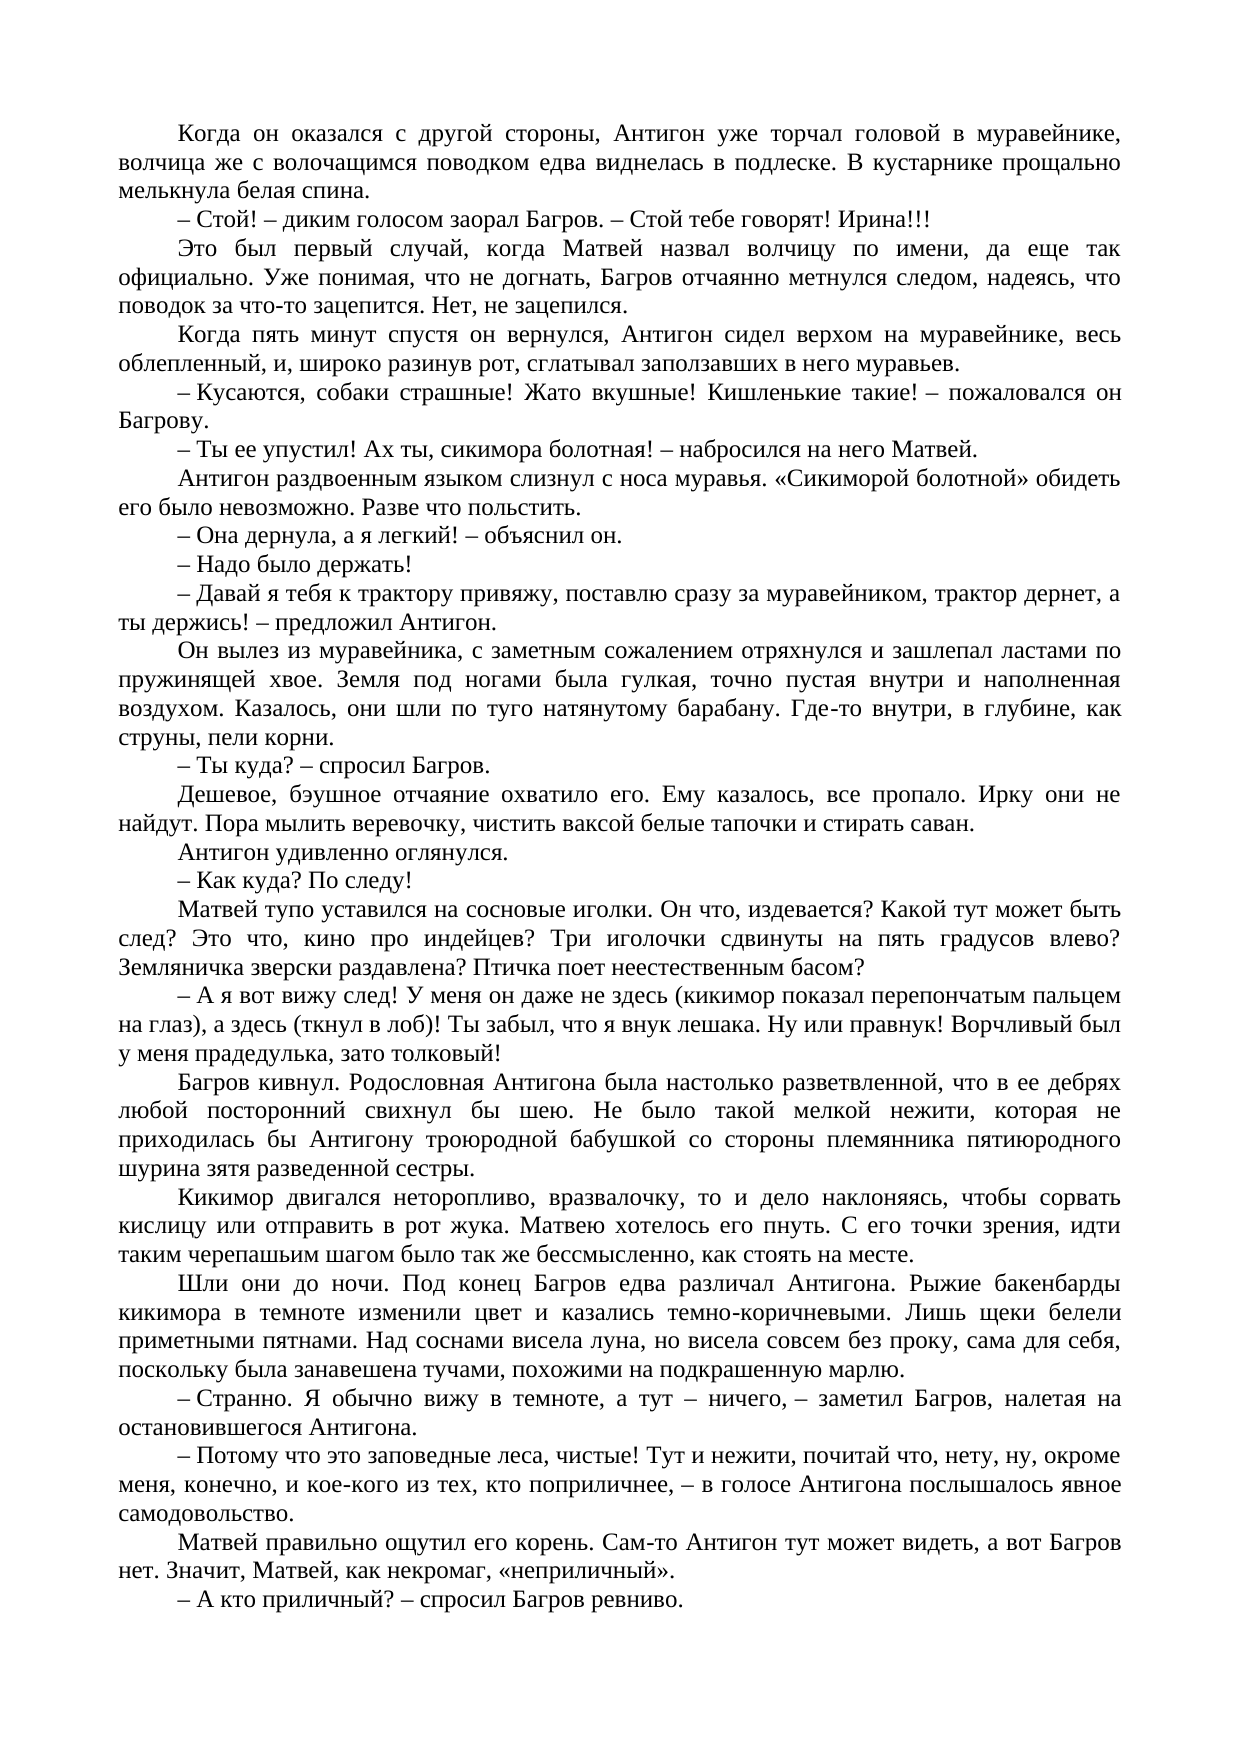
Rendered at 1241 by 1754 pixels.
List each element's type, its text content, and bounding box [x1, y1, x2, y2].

text – Кусаются, собаки страшные! Жато вкушные! Кишленькие такие! – пожаловался он Багрову. [118, 377, 1122, 434]
text – Потому что это заповедные леса, чистые! Тут и нежити, почитай что, нету, ну, окроме меня, конечно, и кое‑кого из тех, кто поприличнее, – в голосе Антигона послышалось явное самодовольство. [118, 1441, 1122, 1527]
text Матвей тупо уставился на сосновые иголки. Он что, издевается? Какой тут может быть след? Это что, кино про индейцев? Три иголочки сдвинуты на пять градусов влево? Земляничка зверски раздавлена? Птичка поет неестественным басом? [118, 894, 1122, 981]
text Когда пять минут спустя он вернулся, Антигон сидел верхом на муравейнике, весь облепленный, и, широко разинув рот, сглатывал заползавших в него муравьев. [118, 319, 1122, 377]
text Антигон удивленно оглянулся. [118, 837, 1122, 866]
text – А я вот вижу след! У меня он даже не здесь (кикимор показал перепончатым пальцем на глаз), а здесь (ткнул в лоб)! Ты забыл, что я внук лешака. Ну или правнук! Ворчливый был у меня прадедулька, зато толковый! [118, 981, 1122, 1067]
text Матвей правильно ощутил его корень. Сам‑то Антигон тут может видеть, а вот Багров нет. Значит, Матвей, как некромаг, «неприличный». [118, 1527, 1122, 1584]
text Это был первый случай, когда Матвей назвал волчицу по имени, да еще так официально. Уже понимая, что не догнать, Багров отчаянно метнулся следом, надеясь, что поводок за что‑то зацепится. Нет, не зацепился. [118, 233, 1122, 319]
text Антигон раздвоенным языком слизнул с носа муравья. «Сикиморой болотной» обидеть его было невозможно. Разве что польстить. [118, 463, 1122, 521]
text – А кто приличный? – спросил Багров ревниво. [118, 1584, 1122, 1613]
text Шли они до ночи. Под конец Багров едва различал Антигона. Рыжие бакенбарды кикимора в темноте изменили цвет и казались темно‑коричневыми. Лишь щеки белели приметными пятнами. Над соснами висела луна, но висела совсем без проку, сама для себя, поскольку была занавешена тучами, похожими на подкрашенную марлю. [118, 1268, 1122, 1383]
text Дешевое, бэушное отчаяние охватило его. Ему казалось, все пропало. Ирку они не найдут. Пора мылить веревочку, чистить ваксой белые тапочки и стирать саван. [118, 779, 1122, 837]
text – Надо было держать! [118, 549, 1122, 578]
text – Как куда? По следу! [118, 866, 1122, 894]
text – Ты ее упустил! Ах ты, сикимора болотная! – набросился на него Матвей. [118, 434, 1122, 463]
text Кикимор двигался неторопливо, вразвалочку, то и дело наклоняясь, чтобы сорвать кислицу или отправить в рот жука. Матвею хотелось его пнуть. С его точки зрения, идти таким черепашьим шагом было так же бессмысленно, как стоять на месте. [118, 1182, 1122, 1268]
text – Давай я тебя к трактору привяжу, поставлю сразу за муравейником, трактор дернет, а ты держись! – предложил Антигон. [118, 578, 1122, 636]
text – Она дернула, а я легкий! – объяснил он. [118, 521, 1122, 549]
text – Странно. Я обычно вижу в темноте, а тут – ничего, – заметил Багров, налетая на остановившегося Антигона. [118, 1383, 1122, 1441]
text Он вылез из муравейника, с заметным сожалением отряхнулся и зашлепал ластами по пружинящей хвое. Земля под ногами была гулкая, точно пустая внутри и наполненная воздухом. Казалось, они шли по туго натянутому барабану. Где‑то внутри, в глубине, как струны, пели корни. [118, 636, 1122, 751]
text – Стой! – диким голосом заорал Багров. – Стой тебе говорят! Ирина!!! [118, 204, 1122, 233]
text Когда он оказался с другой стороны, Антигон уже торчал головой в муравейнике, волчица же с волочащимся поводком едва виднелась в подлеске. В кустарнике прощально мелькнула белая спина. [118, 118, 1122, 204]
text Багров кивнул. Родословная Антигона была настолько разветвленной, что в ее дебрях любой посторонний свихнул бы шею. Не было такой мелкой нежити, которая не приходилась бы Антигону троюродной бабушкой со стороны племянника пятиюродного шурина зятя разведенной сестры. [118, 1067, 1122, 1182]
text – Ты куда? – спросил Багров. [118, 751, 1122, 779]
